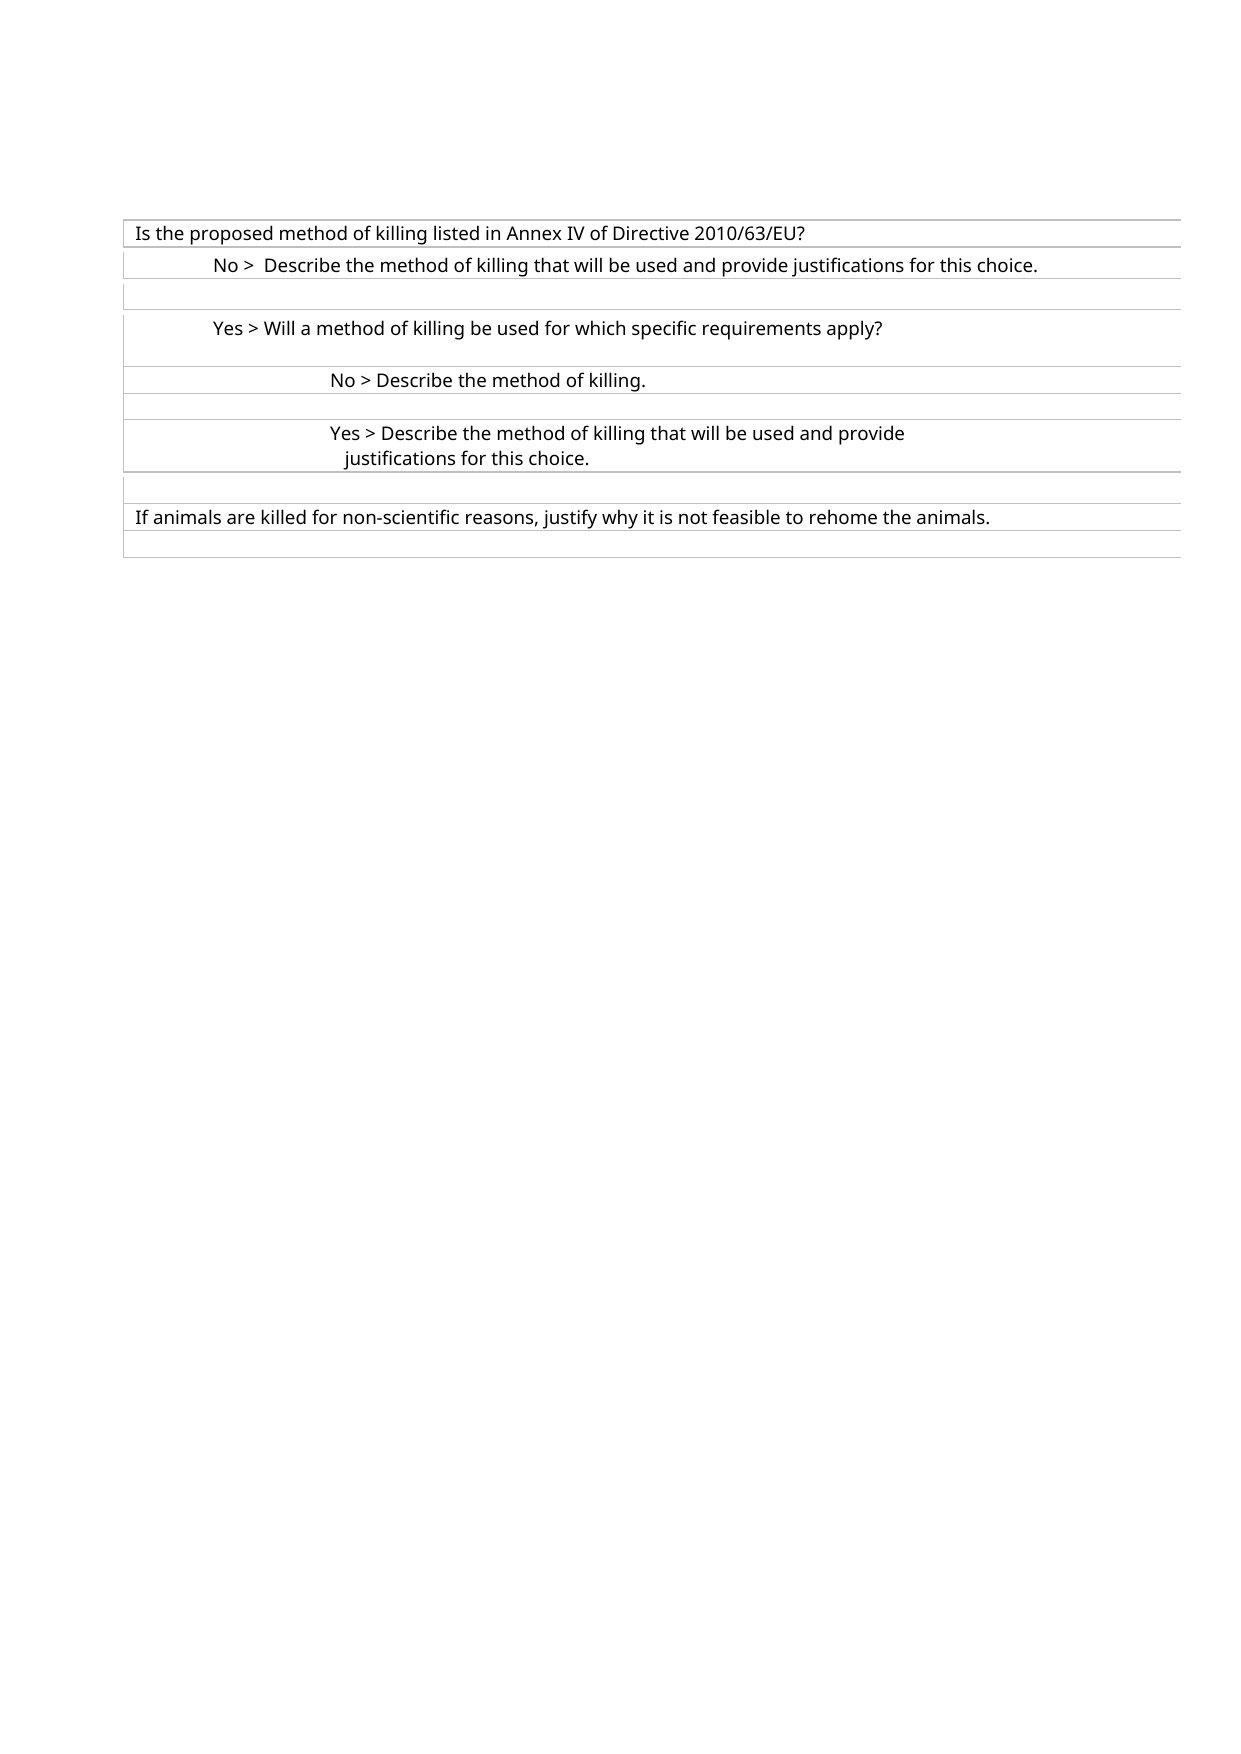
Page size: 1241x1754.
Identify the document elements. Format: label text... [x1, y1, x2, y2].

table_cell [1181, 366, 1202, 392]
table_cell [124, 531, 1181, 557]
table_cell [1202, 246, 1240, 252]
table_cell [1202, 284, 1240, 309]
table_cell [1202, 219, 1240, 246]
table_cell Yes > Will a method of killing be used for which specific requirements apply? [124, 315, 1181, 366]
table_cell [1181, 477, 1202, 503]
table_cell [1181, 393, 1202, 419]
table_cell [1181, 503, 1202, 530]
table_cell [1202, 530, 1240, 557]
table_cell [1202, 393, 1240, 419]
table_cell [534, 248, 631, 252]
table_cell [1202, 309, 1240, 315]
table_cell [124, 248, 248, 252]
table_cell [1202, 278, 1240, 283]
table_cell [1202, 315, 1240, 366]
table_cell [730, 248, 829, 252]
table_cell [1181, 252, 1202, 277]
table_cell [1181, 471, 1202, 477]
table_cell [124, 394, 1181, 419]
table_cell [248, 248, 335, 252]
table_cell [1202, 252, 1240, 277]
table_cell [124, 310, 1181, 315]
table_cell [1181, 278, 1202, 283]
table_cell [1181, 284, 1202, 309]
table_cell [1181, 219, 1202, 246]
table_cell [1181, 246, 1202, 252]
table_cell [124, 473, 1181, 477]
table_cell No > Describe the method of killing that will be used and provide justifications for this choice. [124, 252, 1181, 277]
table_cell [1181, 309, 1202, 315]
table_cell [335, 248, 434, 252]
table_cell No > Describe the method of killing. [124, 367, 1181, 392]
table_cell [124, 284, 1181, 309]
table_cell [1181, 530, 1202, 557]
table_cell Yes > Describe the method of killing that will be used and provide justifications for this choice. [124, 420, 1181, 471]
table_cell [1181, 419, 1202, 471]
table_cell [124, 279, 1181, 283]
table_cell [829, 248, 990, 252]
table_cell [1156, 248, 1181, 252]
table_cell [1202, 477, 1240, 503]
table_cell [1181, 315, 1202, 366]
table_cell [990, 248, 1089, 252]
table_cell [1202, 366, 1240, 392]
table_cell [1202, 419, 1240, 471]
table_cell If animals are killed for non-scientific reasons, justify why it is not feasible to rehome the animals. [124, 504, 1181, 530]
table_cell [124, 477, 1181, 503]
table_cell [631, 248, 729, 252]
table_cell [435, 248, 534, 252]
table_cell [1202, 503, 1240, 530]
table_cell [1089, 248, 1156, 252]
table_cell [1202, 471, 1240, 477]
table_cell Is the proposed method of killing listed in Annex IV of Directive 2010/63/EU? [124, 221, 1181, 246]
